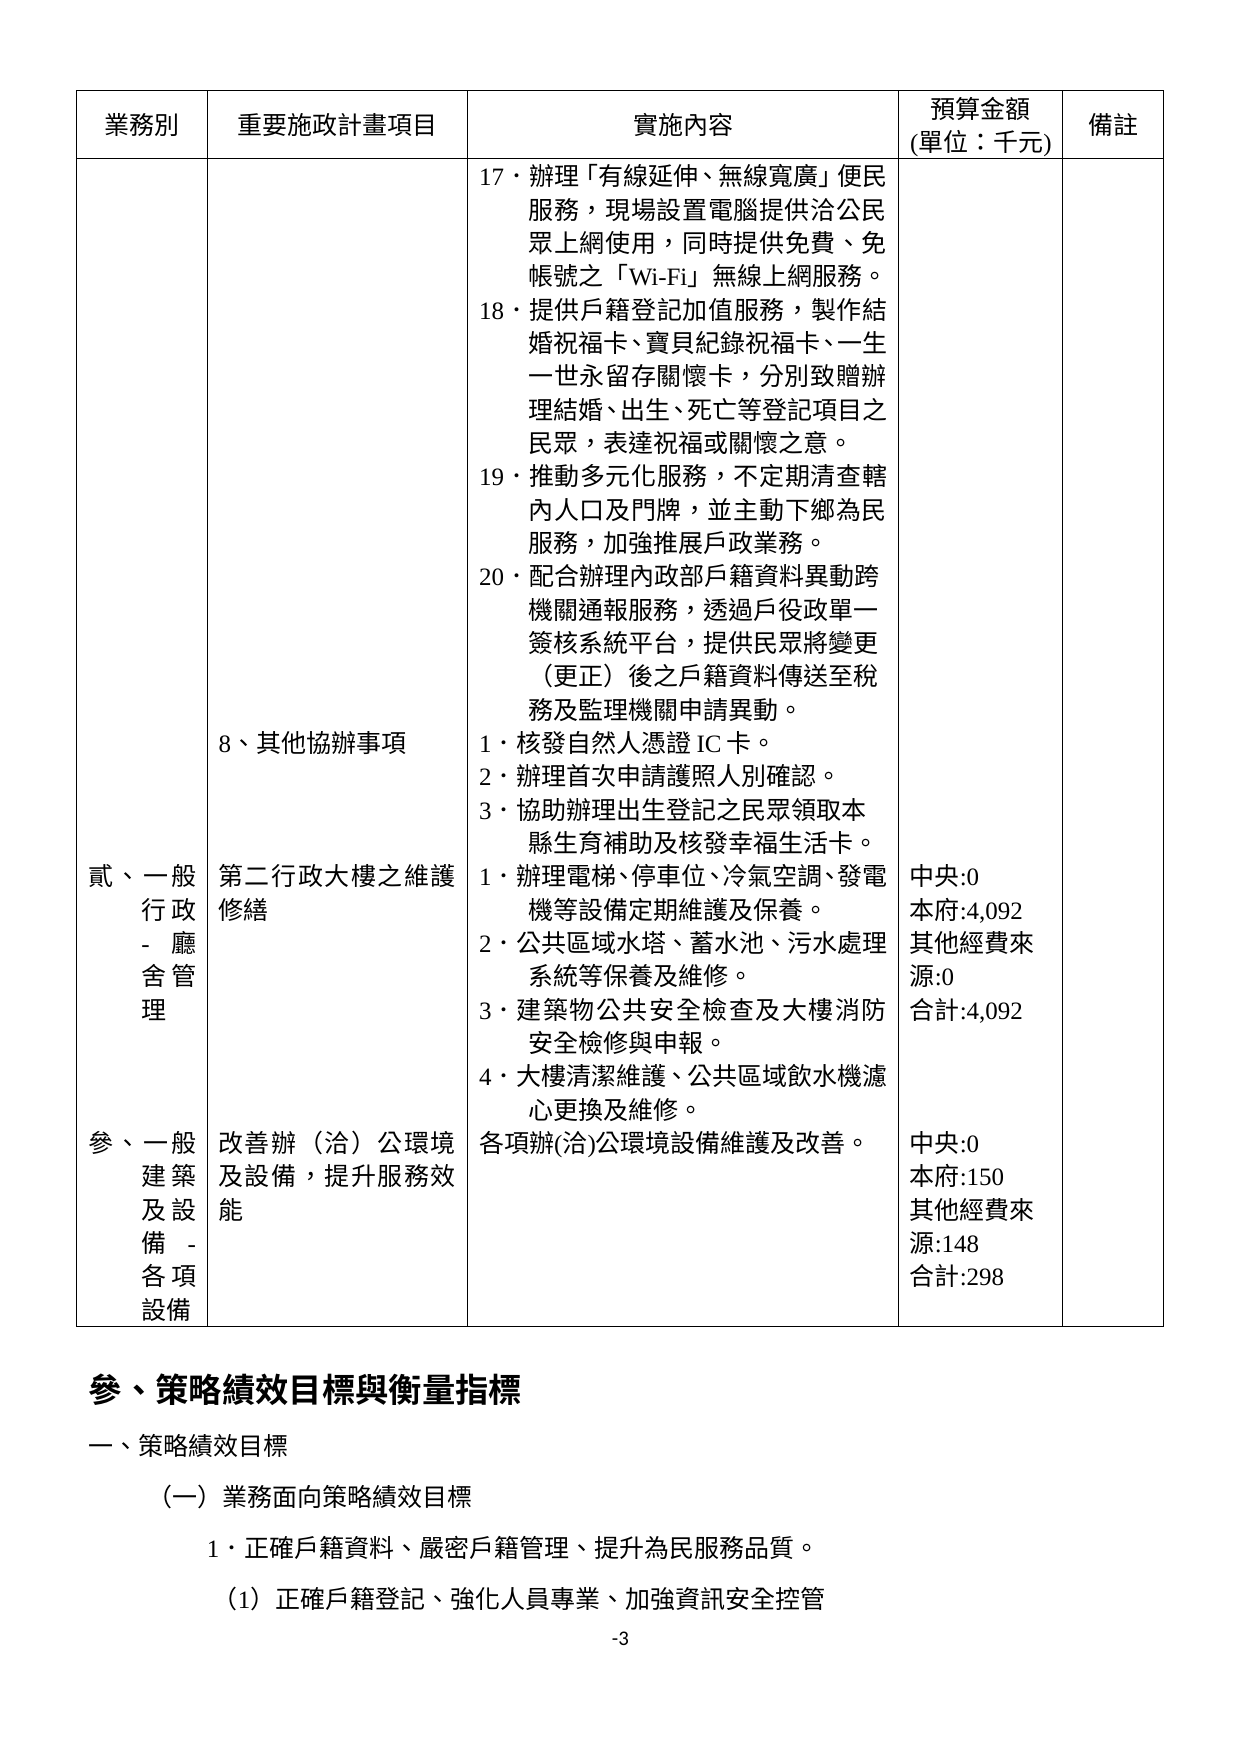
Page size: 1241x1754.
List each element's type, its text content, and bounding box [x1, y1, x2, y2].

table_header 備註 [1063, 91, 1163, 158]
table_cell [208, 159, 467, 726]
table_cell 貳、一般行政-廳舍管理 [77, 859, 207, 1126]
text （一）業務面向策略績效目標 [148, 1477, 1152, 1514]
table_cell [1063, 159, 1163, 726]
table_cell [1063, 859, 1163, 1126]
table_header 重要施政計畫項目 [208, 91, 467, 158]
table_cell [77, 159, 207, 726]
table_cell 中央:0 本府:150 其他經費來源:148 合計:298 [899, 1126, 1062, 1326]
table_cell 中央:0 本府:4,092 其他經費來源:0 合計:4,092 [899, 859, 1062, 1126]
table_cell 辦理電梯、停車位、冷氣空調、發電機等設備定期維護及保養。 公共區域水塔、蓄水池、污水處理系統等保養及維修。 建築物公共安全檢查及大樓消防安全檢修與申報。 大樓清潔維護、公共區域飲水機濾心更換及維修。 [468, 859, 898, 1126]
table_cell 辦理「有線延伸、無線寬廣」便民服務，現場設置電腦提供洽公民眾上網使用，同時提供免費、免帳號之「Wi-Fi」無線上網服務。 提供戶籍登記加值服務，製作結婚祝福卡、寶貝紀錄祝福卡、一生一世永留存關懷卡，分別致贈辦理結婚、出生、死亡等登記項目之民眾，表達祝福或關懷之意。 推動多元化服務，不定期清查轄內人口及門牌，並主動下鄉為民服務，加強推展戶政業務。 配合辦理內政部戶籍資料異動跨機關通報服務，透過戶役政單一簽核系統平台，提供民眾將變更（更正）後之戶籍資料傳送至稅務及監理機關申請異動。 [468, 159, 898, 726]
table_cell 參、一般建築及設備-各項設備 [77, 1126, 207, 1326]
table_cell [899, 159, 1062, 726]
list 正確戶籍資料、嚴密戶籍管理、提升為民服務品質。 [207, 1528, 1152, 1564]
table_cell 第二行政大樓之維護修繕 [208, 859, 467, 1126]
table_header 業務別 [77, 91, 207, 158]
list 正確戶籍登記、強化人員專業、加強資訊安全控管 [213, 1579, 1152, 1615]
table_header 預算金額 (單位：千元) [899, 91, 1062, 158]
table_cell 其他協辦事項 [208, 726, 467, 859]
text 一、策略績效目標 [88, 1427, 1152, 1463]
table_cell [899, 726, 1062, 859]
table_cell [77, 726, 207, 859]
table_cell 核發自然人憑證IC卡。 辦理首次申請護照人別確認。 協助辦理出生登記之民眾領取本縣生育補助及核發幸福生活卡。 [468, 726, 898, 859]
table_cell 改善辦（洽）公環境及設備，提升服務效能 [208, 1126, 467, 1326]
text 參、策略績效目標與衡量指標 [88, 1364, 1152, 1412]
table_cell [1063, 726, 1163, 859]
table_header 實施內容 [468, 91, 898, 158]
table_cell [1063, 1126, 1163, 1326]
table_cell 各項辦(洽)公環境設備維護及改善。 [468, 1126, 898, 1326]
